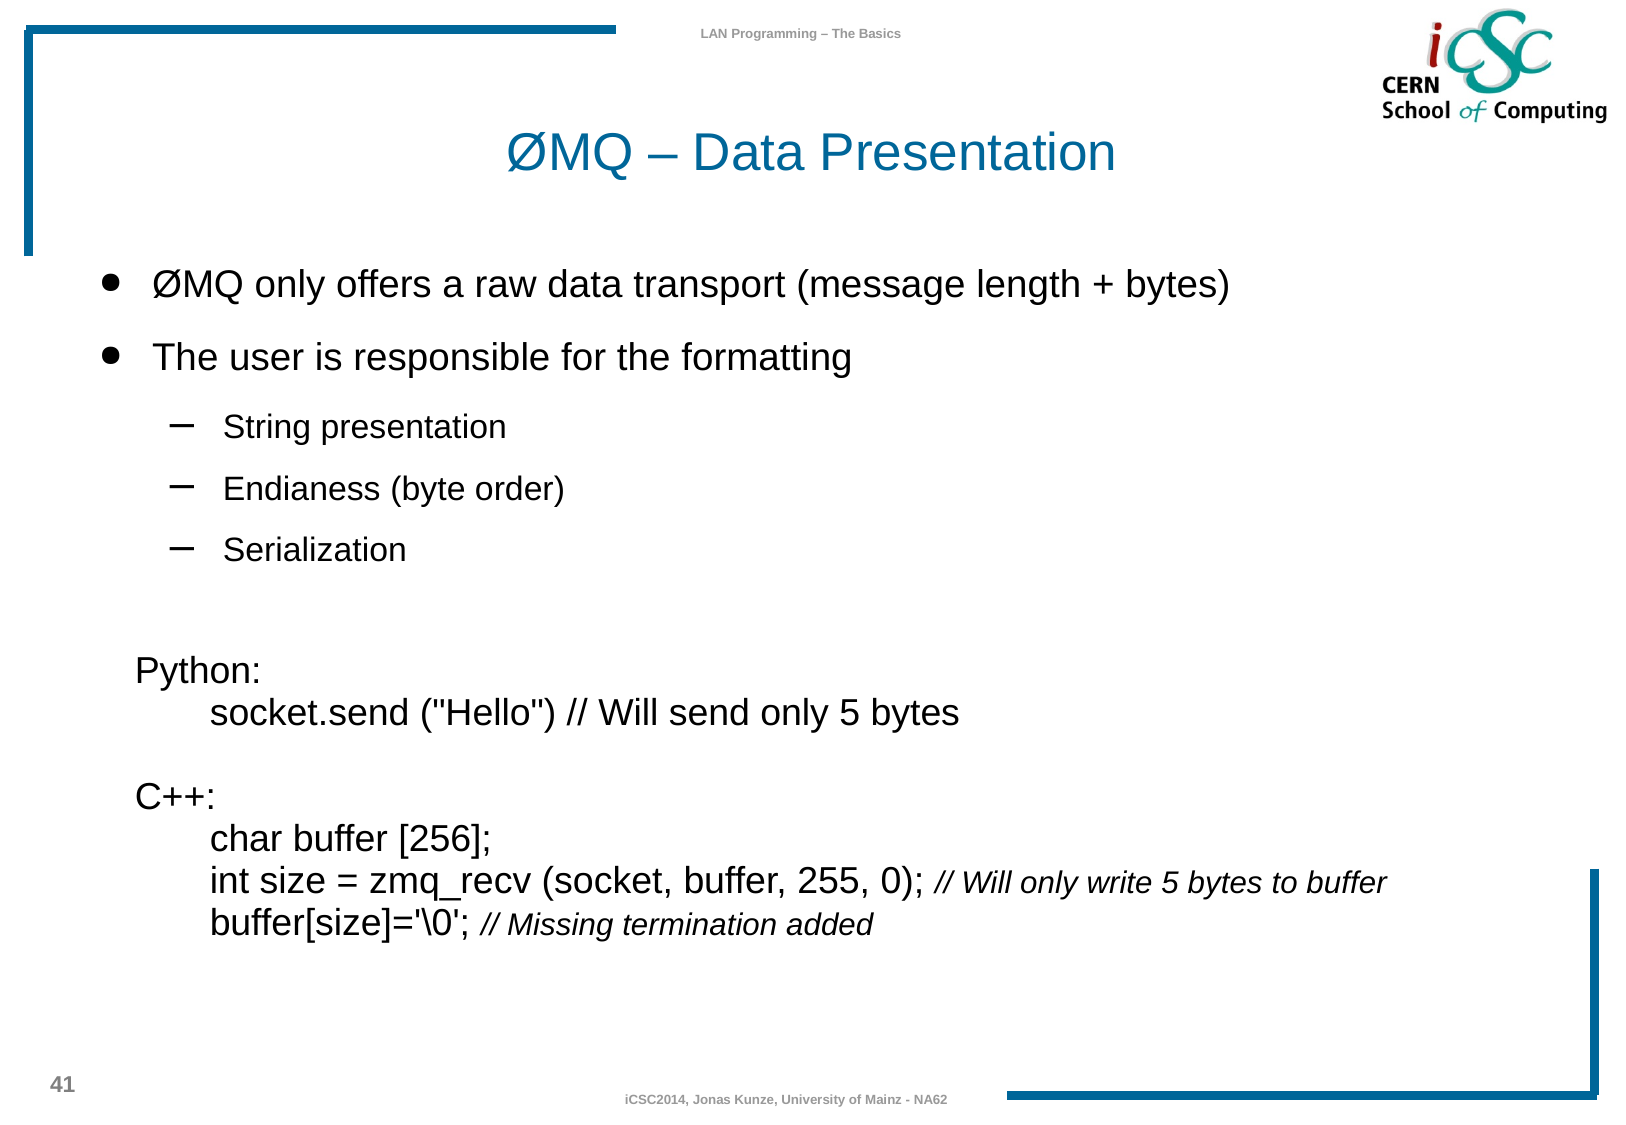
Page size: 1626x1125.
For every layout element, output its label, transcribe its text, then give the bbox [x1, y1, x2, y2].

text_box Python: socket.send ("Hello") // Will send only 5 bytes C++: char buffer [256]; int size = zmq_recv (socket, buffer, 255, 0); // Will only write 5 bytes to buffer buffer[size]='\0'; // Missing termination added [120, 642, 1486, 983]
list ØMQ only offers a raw data transport (message length + bytes) The user is responsible for the formatting String presentation Endianess (byte order) Serialization [81, 263, 1512, 1051]
title ØMQ – Data Presentation [81, 44, 1544, 233]
picture [1381, 8, 1608, 125]
